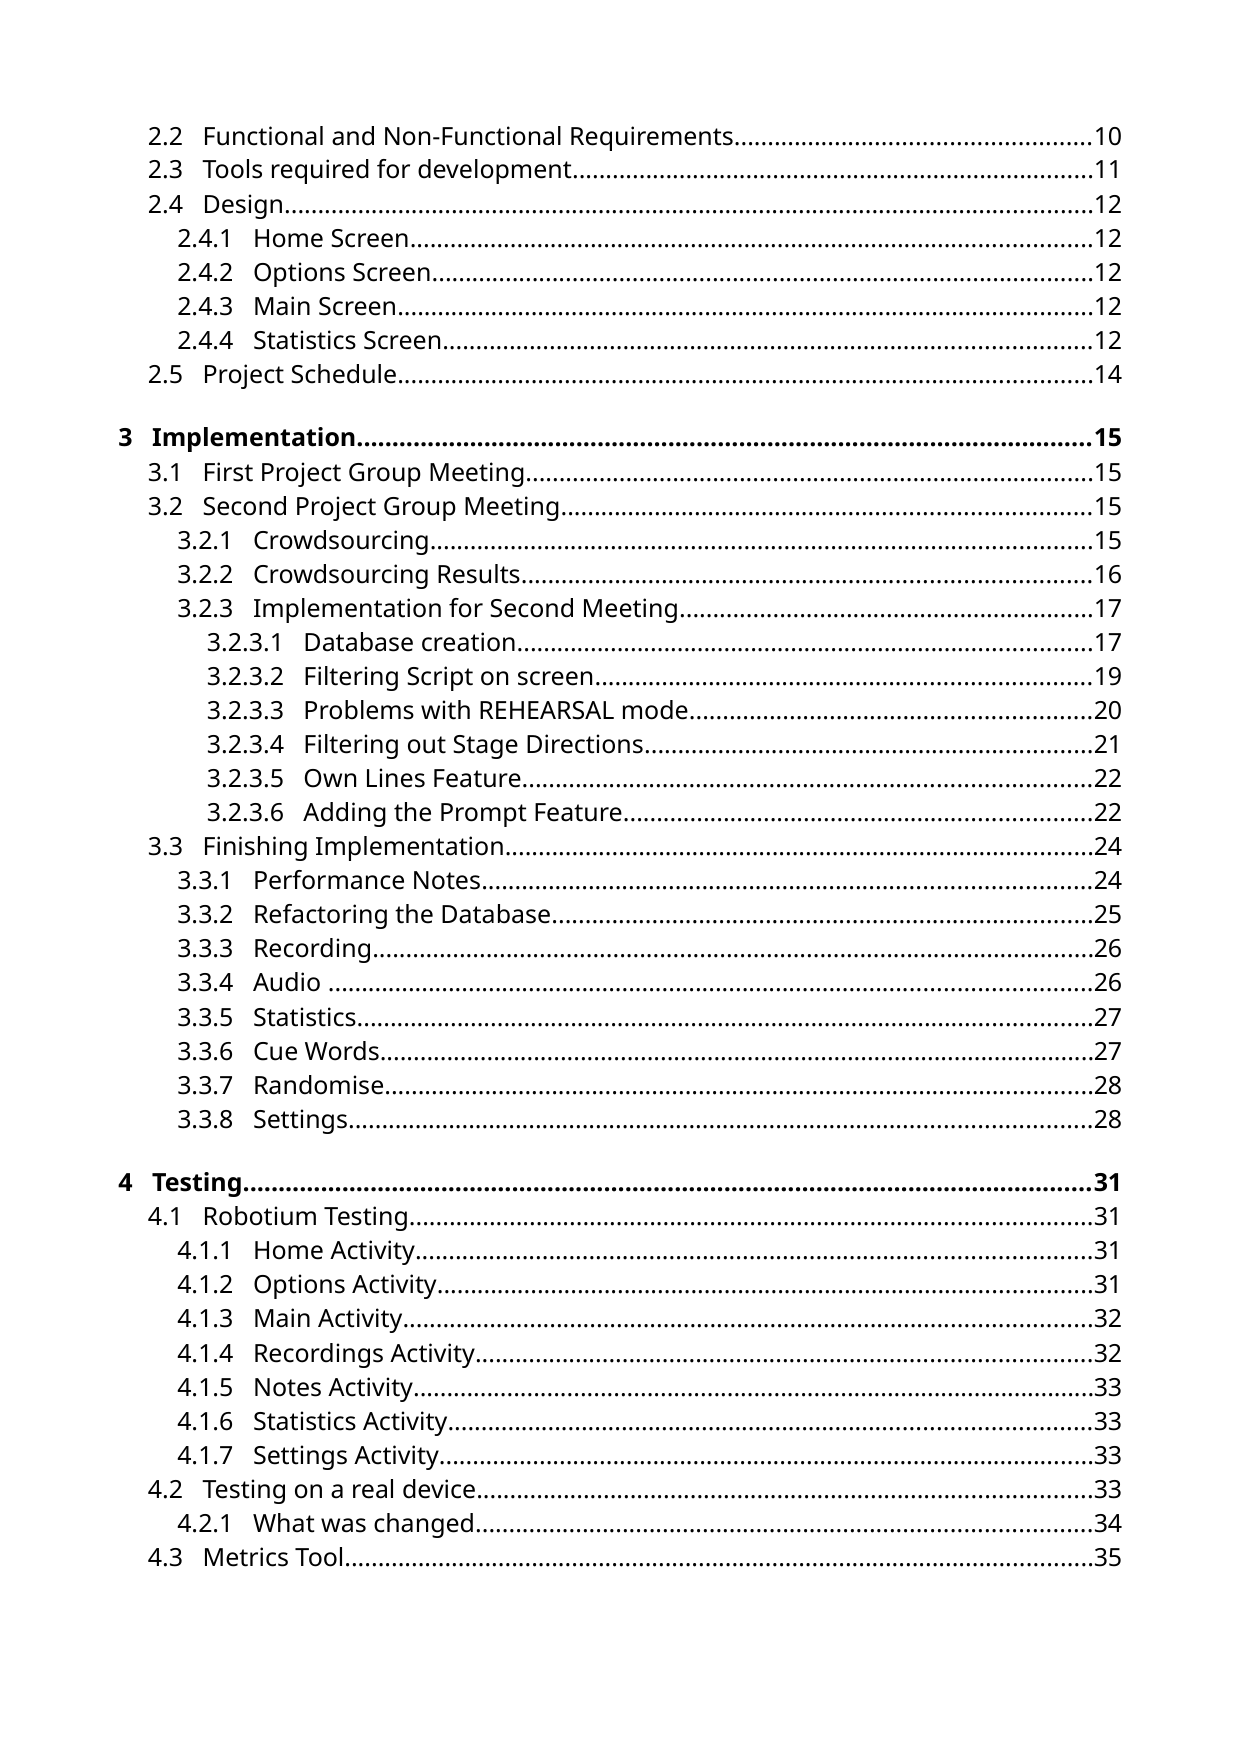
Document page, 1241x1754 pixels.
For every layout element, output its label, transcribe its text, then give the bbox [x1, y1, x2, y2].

text 3.3.4 Audio 26 [177, 965, 1122, 999]
text 4.1.6 Statistics Activity 33 [177, 1403, 1122, 1437]
text 3.2.3.2 Filtering Script on screen 19 [207, 658, 1122, 693]
text 4.2 Testing on a real device 33 [148, 1471, 1122, 1506]
text 3.2.3.4 Filtering out Stage Directions 21 [207, 727, 1122, 761]
text 2.4.4 Statistics Screen 12 [177, 322, 1122, 357]
text 3.3 Finishing Implementation 24 [148, 829, 1122, 863]
text 4.1 Robotium Testing 31 [148, 1199, 1122, 1233]
text 3.3.1 Performance Notes 24 [177, 863, 1122, 897]
text 3.3.2 Refactoring the Database 25 [177, 897, 1122, 931]
text 3.1 First Project Group Meeting 15 [148, 454, 1122, 488]
text 2.2 Functional and Non-Functional Requirements 10 [148, 118, 1122, 152]
text 4.1.1 Home Activity 31 [177, 1233, 1122, 1267]
text 3.2.3.6 Adding the Prompt Feature 22 [207, 795, 1122, 829]
text 4.1.7 Settings Activity 33 [177, 1437, 1122, 1471]
text 3.2.2 Crowdsourcing Results 16 [177, 556, 1122, 590]
text 3.2.3 Implementation for Second Meeting 17 [177, 590, 1122, 624]
text 4.1.5 Notes Activity 33 [177, 1369, 1122, 1403]
text 4.2.1 What was changed 34 [177, 1506, 1122, 1539]
text 4.3 Metrics Tool 35 [148, 1539, 1122, 1574]
text 3.3.7 Randomise 28 [177, 1067, 1122, 1101]
text 3.3.5 Statistics 27 [177, 999, 1122, 1033]
text 2.3 Tools required for development 11 [148, 152, 1122, 186]
text 4.1.3 Main Activity 32 [177, 1301, 1122, 1335]
text 3 Implementation 15 [118, 420, 1122, 454]
text 2.4.1 Home Screen 12 [177, 220, 1122, 254]
text 3.3.6 Cue Words 27 [177, 1033, 1122, 1067]
text 4 Testing 31 [118, 1165, 1122, 1199]
text 3.2 Second Project Group Meeting 15 [148, 488, 1122, 522]
text 3.2.1 Crowdsourcing 15 [177, 522, 1122, 556]
text 3.2.3.3 Problems with REHEARSAL mode 20 [207, 693, 1122, 727]
text 3.3.8 Settings 28 [177, 1101, 1122, 1135]
text 2.4 Design 12 [148, 186, 1122, 220]
text 2.4.3 Main Screen 12 [177, 288, 1122, 322]
text 3.2.3.1 Database creation 17 [207, 624, 1122, 658]
text 2.5 Project Schedule 14 [148, 357, 1122, 391]
text 2.4.2 Options Screen 12 [177, 254, 1122, 288]
text 4.1.2 Options Activity 31 [177, 1267, 1122, 1301]
text 4.1.4 Recordings Activity 32 [177, 1335, 1122, 1369]
text 3.3.3 Recording 26 [177, 931, 1122, 965]
text 3.2.3.5 Own Lines Feature 22 [207, 761, 1122, 795]
